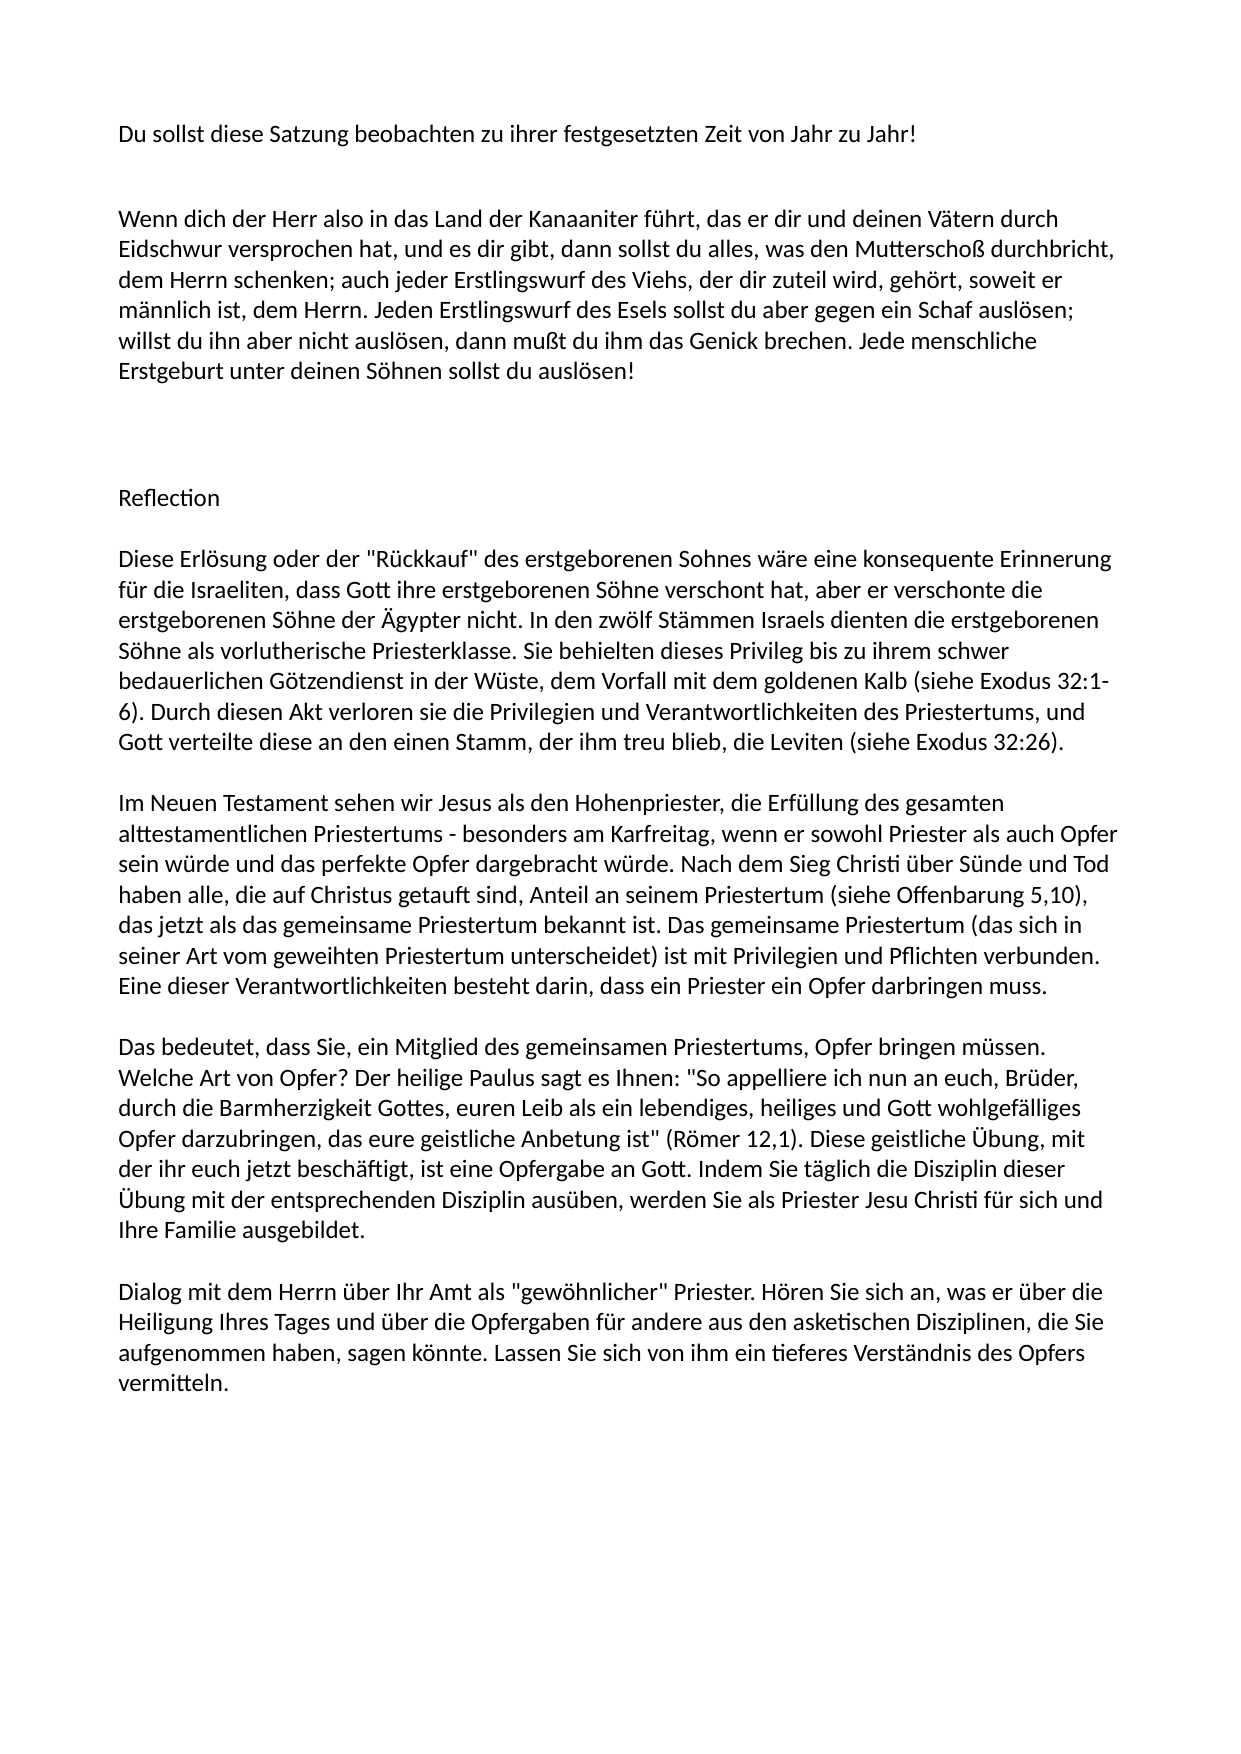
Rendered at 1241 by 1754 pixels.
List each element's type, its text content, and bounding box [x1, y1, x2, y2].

text Du sollst diese Satzung beobachten zu ihrer festgesetzten Zeit von Jahr zu Jahr! [118, 118, 1122, 149]
text Wenn dich der Herr also in das Land der Kanaaniter führt, das er dir und deinen Vätern durch Eidschwur versprochen hat, und es dir gibt, dann sollst du alles, was den Mutterschoß durchbricht, dem Herrn schenken; auch jeder Erstlingswurf des Viehs, der dir zuteil wird, gehört, soweit er männlich ist, dem Herrn. Jeden Erstlingswurf des Esels sollst du aber gegen ein Schaf auslösen; willst du ihn aber nicht auslösen, dann mußt du ihm das Genick brechen. Jede menschliche Erstgeburt unter deinen Söhnen sollst du auslösen! [118, 203, 1122, 386]
text Reflection Diese Erlösung oder der "Rückkauf" des erstgeborenen Sohnes wäre eine konsequente Erinnerung für die Israeliten, dass Gott ihre erstgeborenen Söhne verschont hat, aber er verschonte die erstgeborenen Söhne der Ägypter nicht. In den zwölf Stämmen Israels dienten die erstgeborenen Söhne als vorlutherische Priesterklasse. Sie behielten dieses Privileg bis zu ihrem schwer bedauerlichen Götzendienst in der Wüste, dem Vorfall mit dem goldenen Kalb (siehe Exodus 32:1-6). Durch diesen Akt verloren sie die Privilegien und Verantwortlichkeiten des Priestertums, und Gott verteilte diese an den einen Stamm, der ihm treu blieb, die Leviten (siehe Exodus 32:26). Im Neuen Testament sehen wir Jesus als den Hohenpriester, die Erfüllung des gesamten alttestamentlichen Priestertums - besonders am Karfreitag, wenn er sowohl Priester als auch Opfer sein würde und das perfekte Opfer dargebracht würde. Nach dem Sieg Christi über Sünde und Tod haben alle, die auf Christus getauft sind, Anteil an seinem Priestertum (siehe Offenbarung 5,10), das jetzt als das gemeinsame Priestertum bekannt ist. Das gemeinsame Priestertum (das sich in seiner Art vom geweihten Priestertum unterscheidet) ist mit Privilegien und Pflichten verbunden. Eine dieser Verantwortlichkeiten besteht darin, dass ein Priester ein Opfer darbringen muss. Das bedeutet, dass Sie, ein Mitglied des gemeinsamen Priestertums, Opfer bringen müssen. Welche Art von Opfer? Der heilige Paulus sagt es Ihnen: "So appelliere ich nun an euch, Brüder, durch die Barmherzigkeit Gottes, euren Leib als ein lebendiges, heiliges und Gott wohlgefälliges Opfer darzubringen, das eure geistliche Anbetung ist" (Römer 12,1). Diese geistliche Übung, mit der ihr euch jetzt beschäftigt, ist eine Opfergabe an Gott. Indem Sie täglich die Disziplin dieser Übung mit der entsprechenden Disziplin ausüben, werden Sie als Priester Jesu Christi für sich und Ihre Familie ausgebildet. Dialog mit dem Herrn über Ihr Amt als "gewöhnlicher" Priester. Hören Sie sich an, was er über die Heiligung Ihres Tages und über die Opfergaben für andere aus den asketischen Disziplinen, die Sie aufgenommen haben, sagen könnte. Lassen Sie sich von ihm ein tieferes Verständnis des Opfers vermitteln. [118, 482, 1122, 1398]
